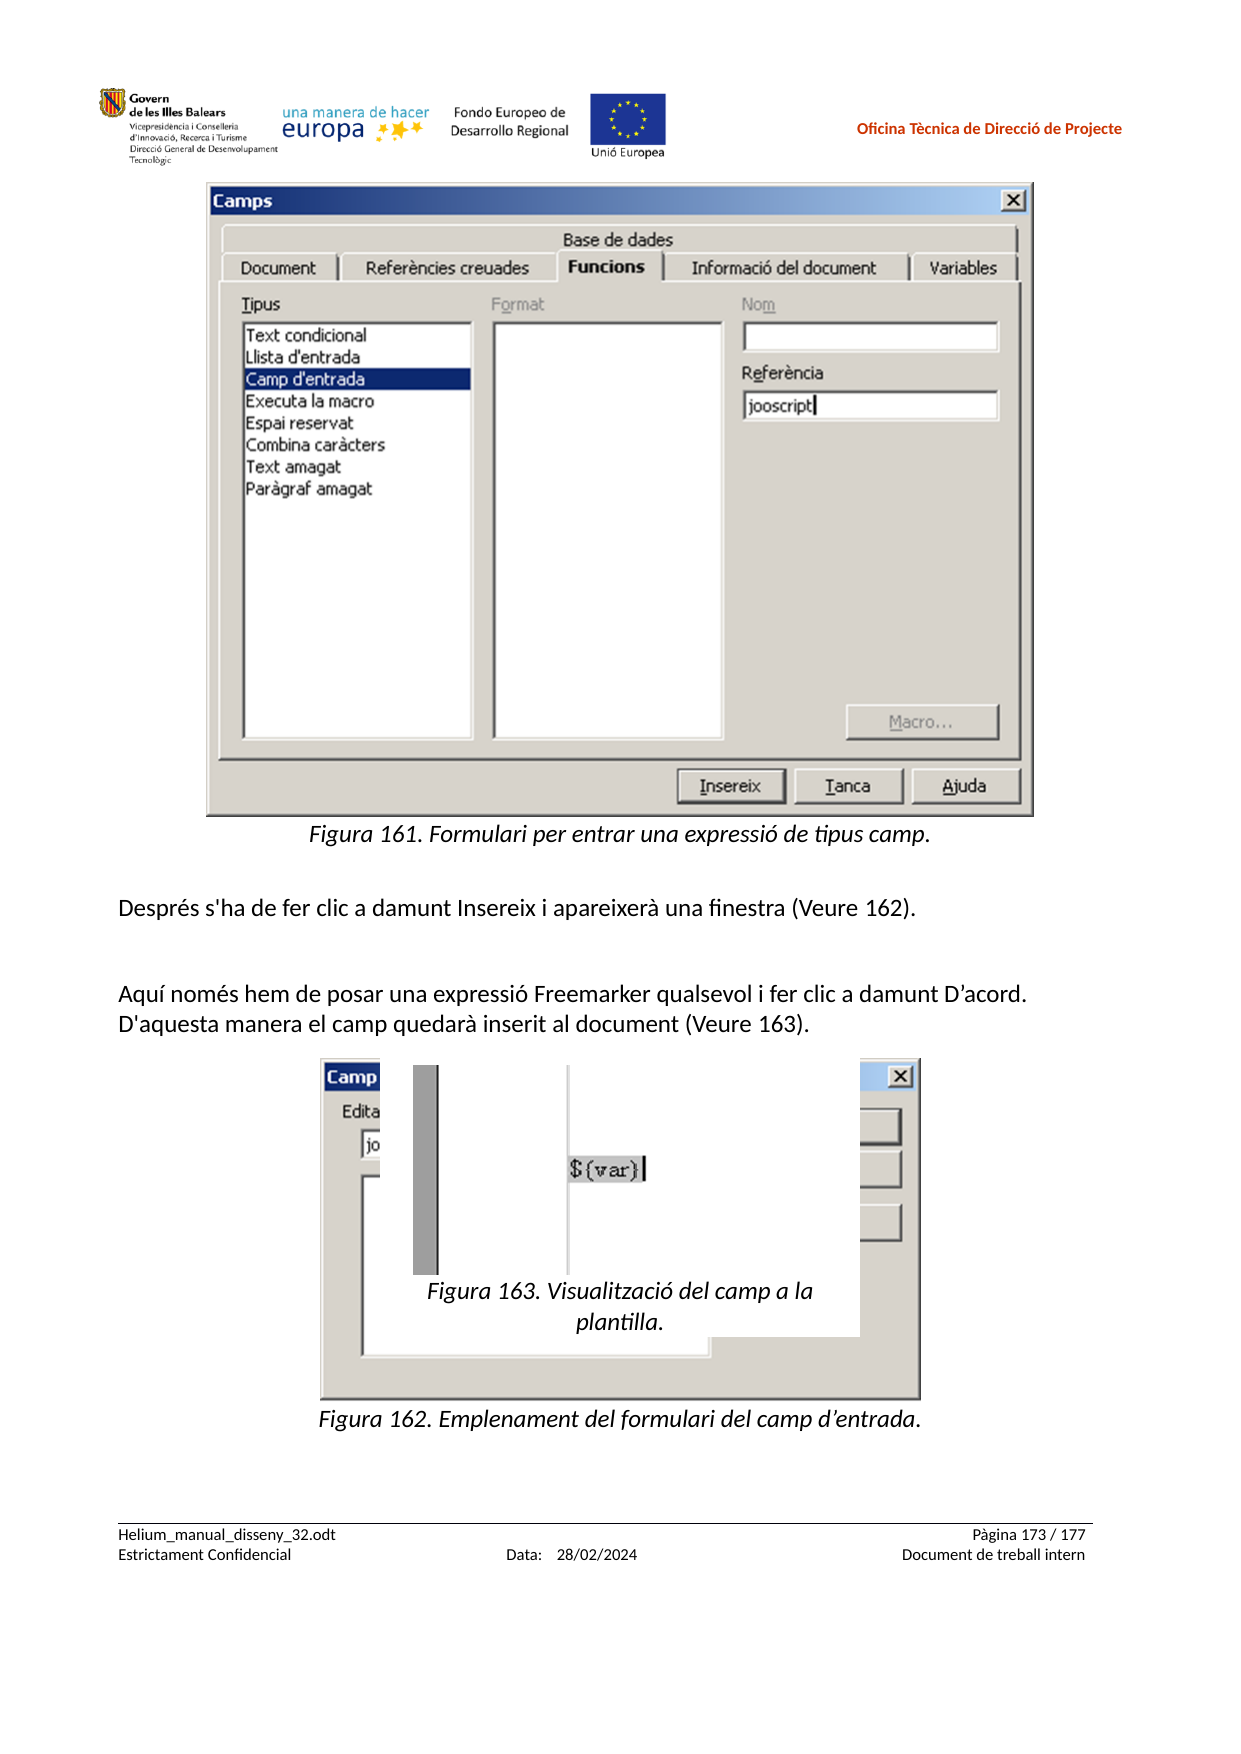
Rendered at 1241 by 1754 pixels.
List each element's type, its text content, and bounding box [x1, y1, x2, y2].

text Aquí només hem de posar una expressió Freemarker qualsevol i fer clic a damunt D’acord. D'aquesta manera el camp quedarà inserit al document (Veure 163). [118, 978, 1122, 1039]
text Després s'ha de fer clic a damunt Insereix i apareixerà una finestra (Veure 162). [118, 892, 1122, 922]
text Figura 163. Visualització del camp a la plantilla. [380, 1064, 860, 1337]
picture [204, 180, 1036, 819]
picture [99, 87, 668, 166]
picture [318, 1057, 923, 1404]
text Figura 161. Formulari per entrar una expressió de tipus camp. [204, 819, 1036, 849]
picture [411, 1064, 829, 1276]
text Figura 162. Emplenament del formulari del camp d’entrada. [318, 1404, 922, 1434]
